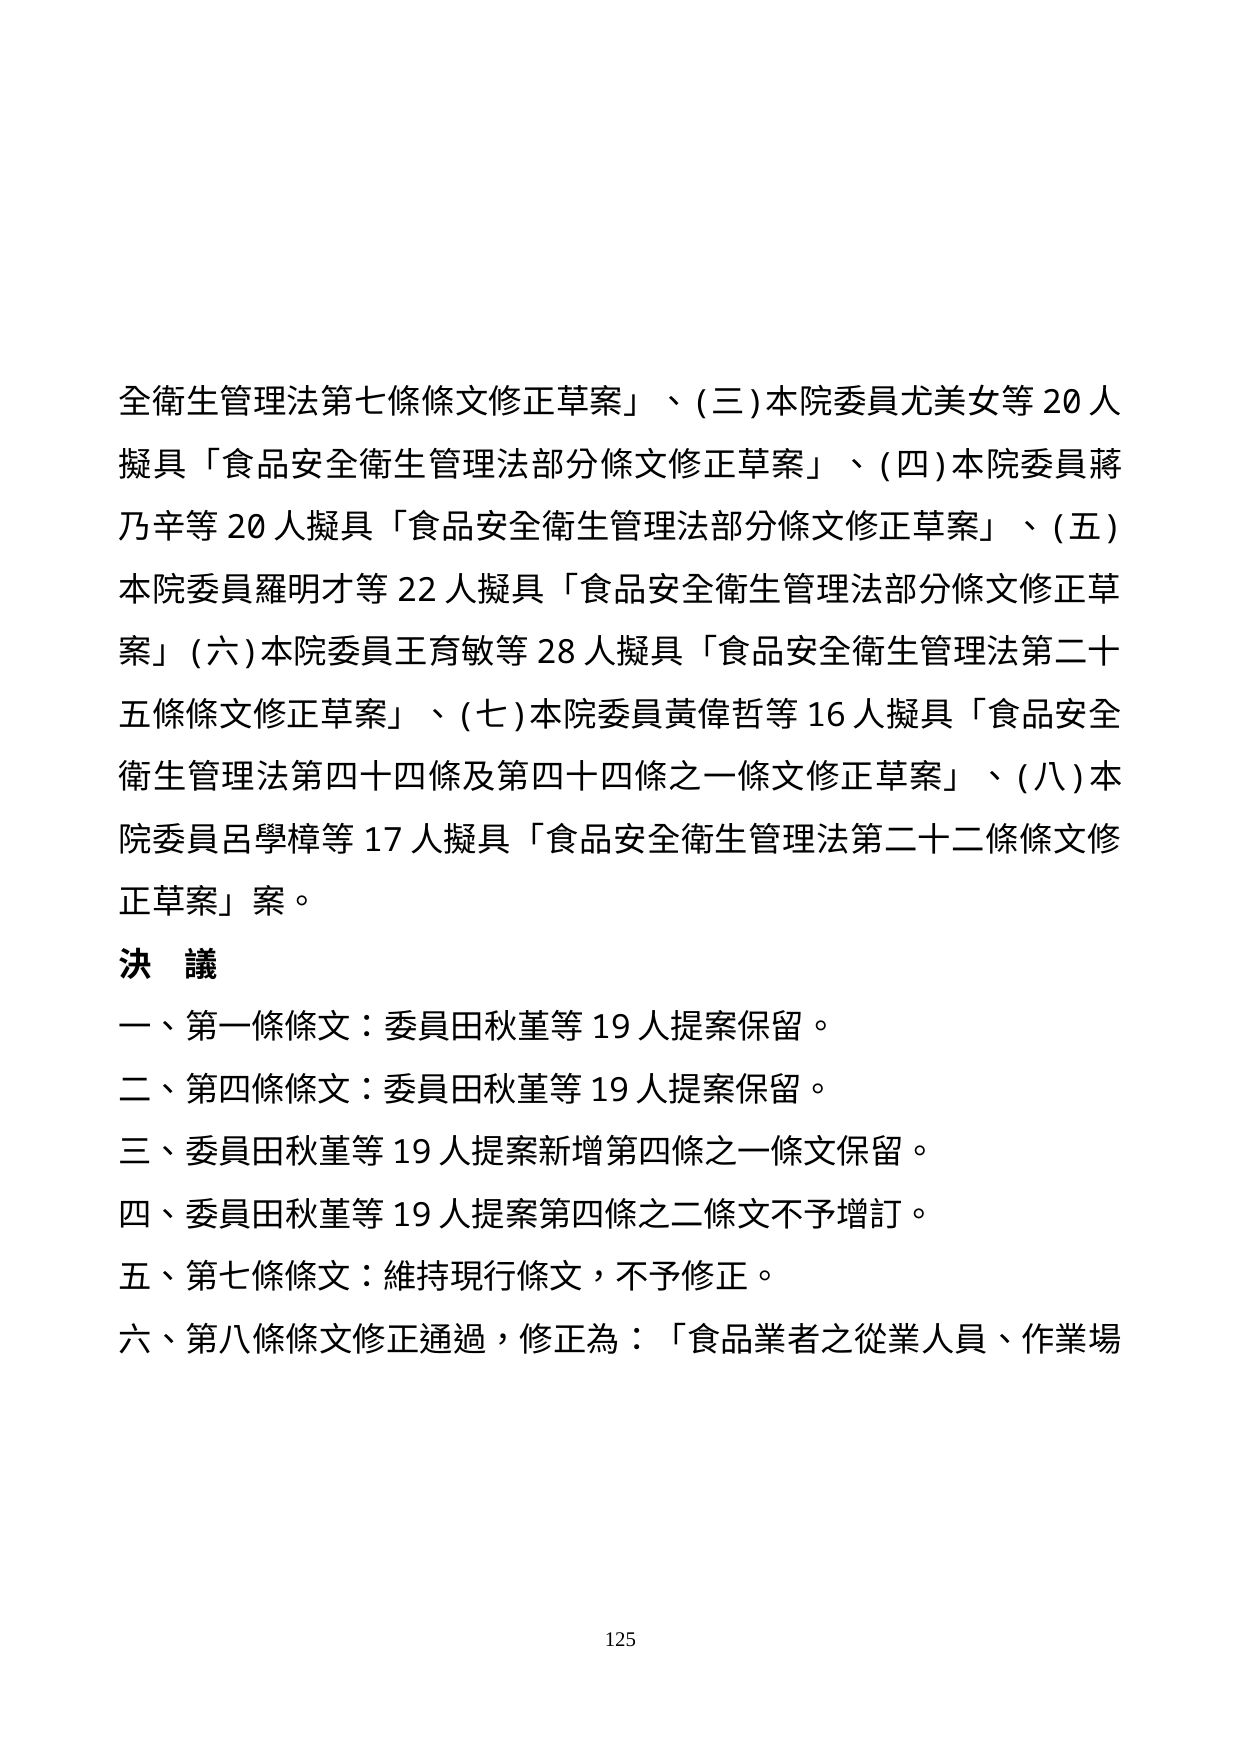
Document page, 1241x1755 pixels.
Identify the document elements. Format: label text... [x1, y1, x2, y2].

text 二、第四條條文：委員田秋堇等19人提案保留。 [118, 1045, 1122, 1108]
text 四、委員田秋堇等19人提案第四條之二條文不予增訂。 [118, 1170, 1122, 1233]
text 五、第七條條文：維持現行條文，不予修正。 [118, 1233, 1122, 1295]
text 三、委員田秋堇等19人提案新增第四條之一條文保留。 [118, 1108, 1122, 1170]
text 全衛生管理法第七條條文修正草案」、(三)本院委員尤美女等20人擬具「食品安全衛生管理法部分條文修正草案」、(四)本院委員蔣乃辛等20人擬具「食品安全衛生管理法部分條文修正草案」、(五)本院委員羅明才等22人擬具「食品安全衛生管理法部分條文修正草案」(六)本院委員王育敏等28人擬具「食品安全衛生管理法第二十五條條文修正草案」、(七)本院委員黃偉哲等16人擬具「食品安全衛生管理法第四十四條及第四十四條之一條文修正草案」、(八)本院委員呂學樟等17人擬具「食品安全衛生管理法第二十二條條文修正草案」案。 [118, 358, 1122, 920]
text 決 議 [118, 920, 1122, 983]
text 一、第一條條文：委員田秋堇等19人提案保留。 [118, 983, 1122, 1045]
text 六、第八條條文修正通過，修正為：「食品業者之從業人員、作業場 [118, 1295, 1122, 1358]
